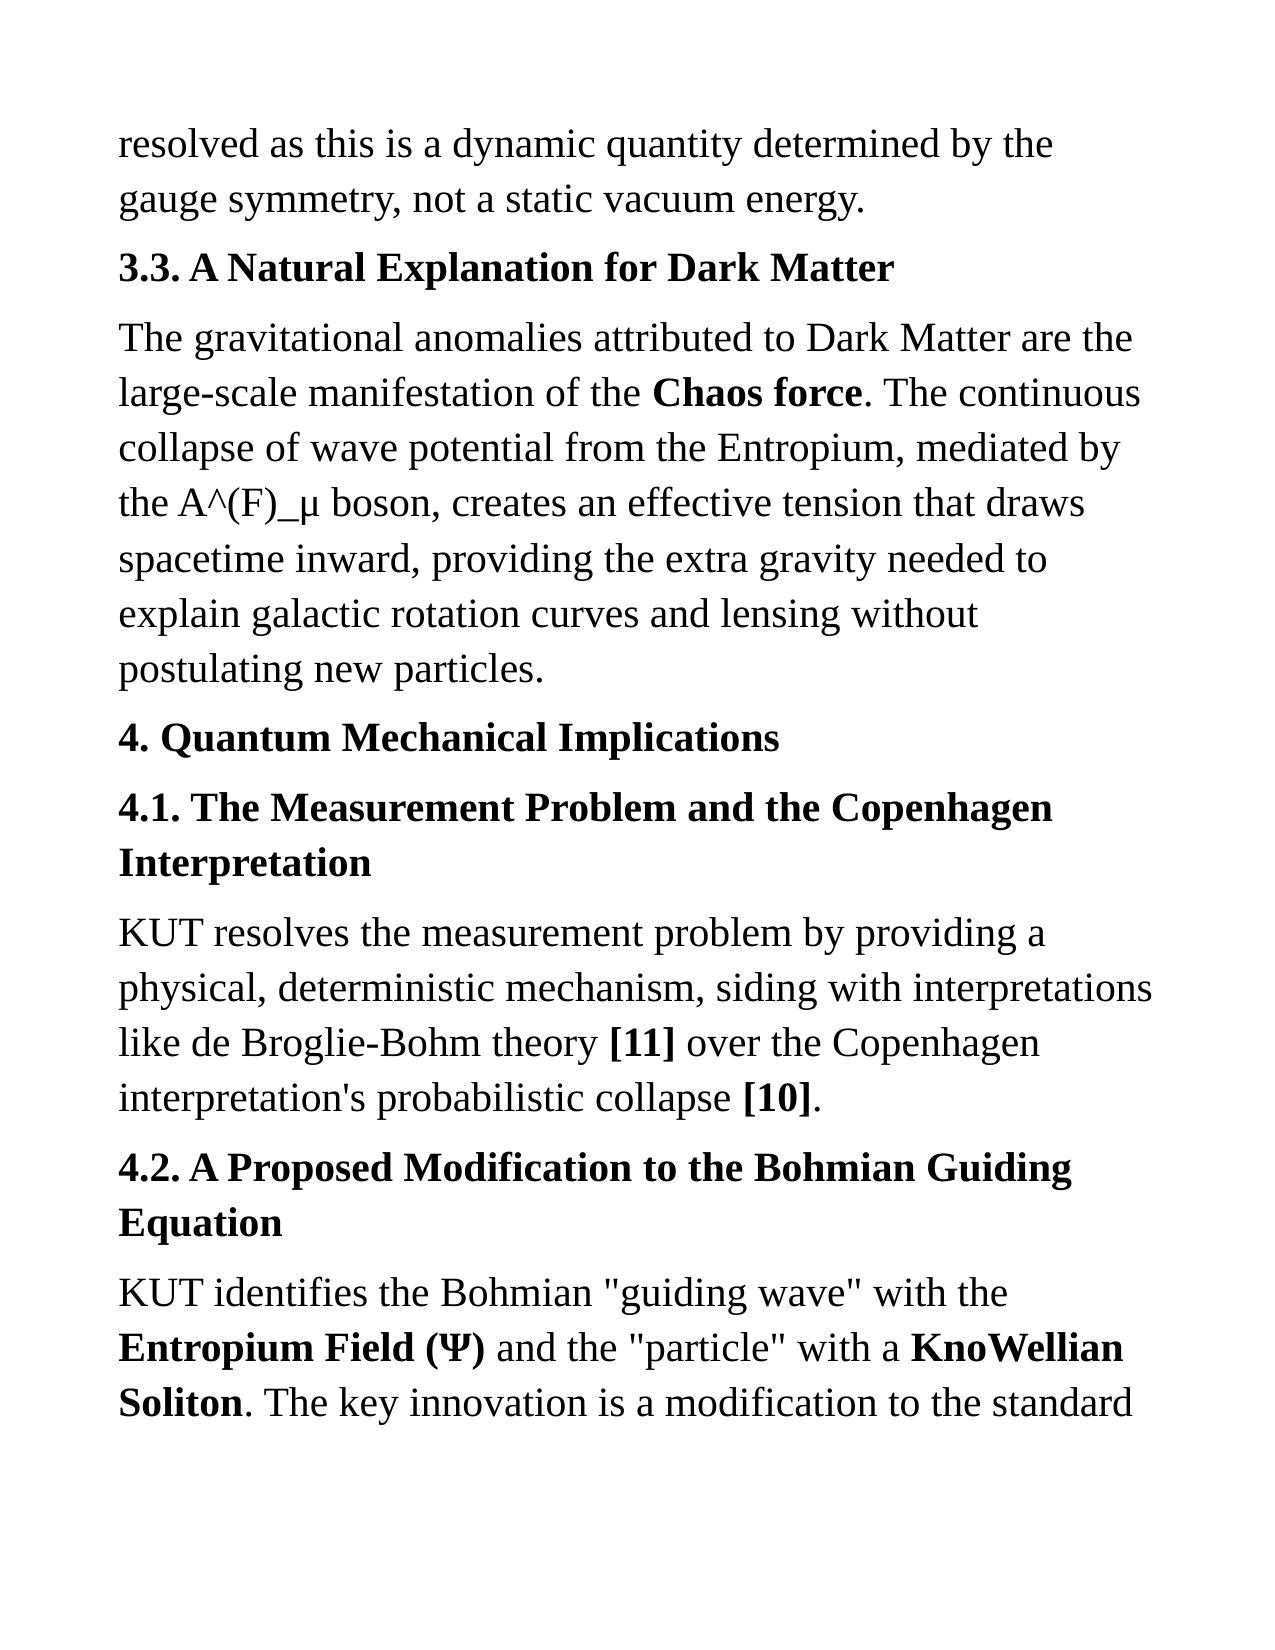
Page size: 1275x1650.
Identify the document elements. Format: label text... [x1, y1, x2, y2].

text 4.1. The Measurement Problem and the Copenhagen Interpretation [118, 783, 1157, 886]
text KUT identifies the Bohmian "guiding wave" with the Entropium Field (Ψ) and the "particle" with a KnoWellian Soliton. The key innovation is a modification to the standard [118, 1267, 1157, 1425]
text 4. Quantum Mechanical Implications [118, 713, 1157, 761]
text The gravitational anomalies attributed to Dark Matter are the large-scale manifestation of the Chaos force. The continuous collapse of wave potential from the Entropium, mediated by the A^(F)_μ boson, creates an effective tension that draws spacetime inward, providing the extra gravity needed to explain galactic rotation curves and lensing without postulating new particles. [118, 313, 1157, 691]
text KUT resolves the measurement problem by providing a physical, deterministic mechanism, siding with interpretations like de Broglie-Bohm theory [11] over the Copenhagen interpretation's probabilistic collapse [10]. [118, 907, 1157, 1121]
text resolved as this is a dynamic quantity determined by the gauge symmetry, not a static vacuum energy. [118, 118, 1157, 221]
text 4.2. A Proposed Modification to the Bohmian Guiding Equation [118, 1142, 1157, 1245]
text 3.3. A Natural Explanation for Dark Matter [118, 243, 1157, 291]
